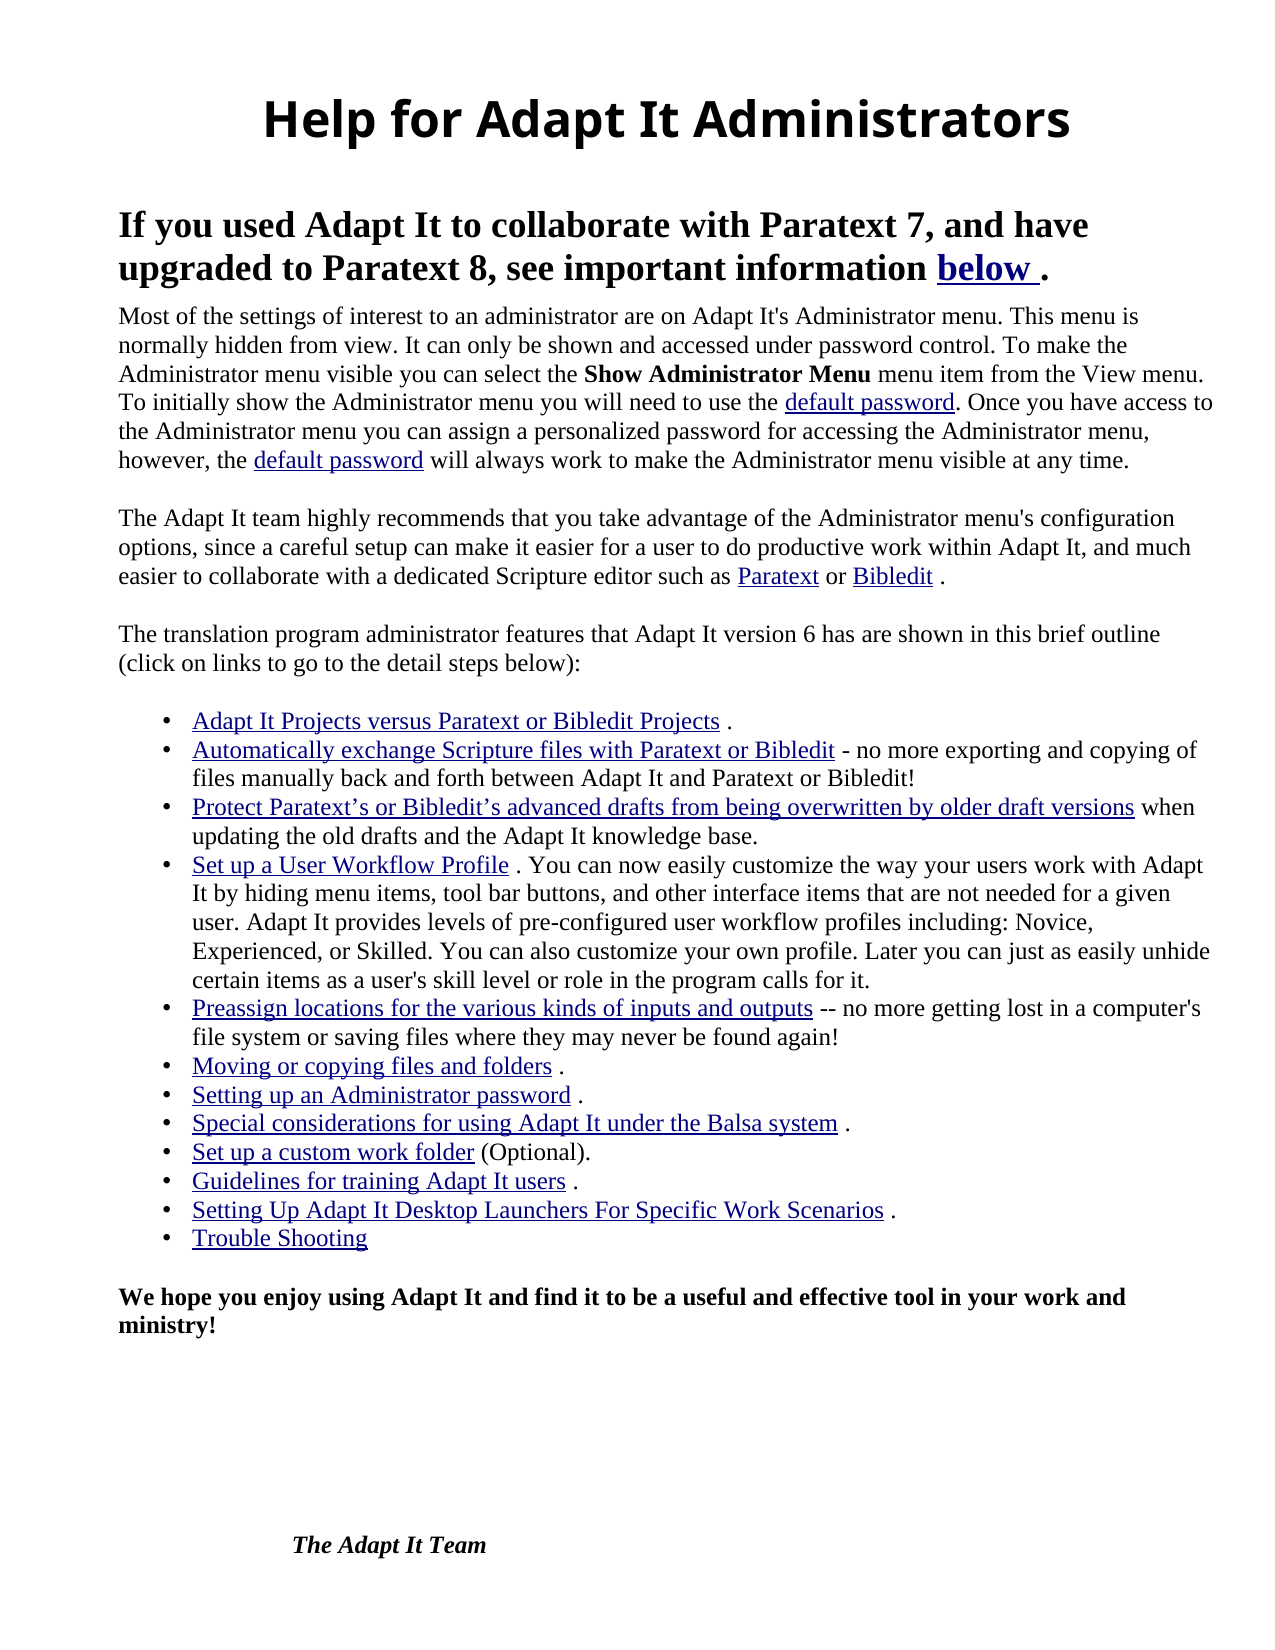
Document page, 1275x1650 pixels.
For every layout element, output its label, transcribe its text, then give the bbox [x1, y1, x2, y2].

subtitle If you used Adapt It to collaborate with Paratext 7, and have upgraded to Paratext 8, see important information below . [118, 202, 1216, 289]
list Guidelines for training Adapt It users . [162, 1166, 1216, 1195]
list Preassign locations for the various kinds of inputs and outputs -- no more getting lost in a computer's file system or saving files where they may never be found again! [162, 993, 1216, 1051]
list Protect Paratext’s or Bibledit’s advanced drafts from being overwritten by older draft versions when updating the old drafts and the Adapt It knowledge base. [162, 792, 1216, 850]
text The translation program administrator features that Adapt It version 6 has are shown in this brief outline (click on links to go to the detail steps below): [118, 619, 1216, 676]
list Moving or copying files and folders . [162, 1051, 1216, 1080]
list Set up a custom work folder (Optional). [162, 1137, 1216, 1166]
text The Adapt It Team [118, 1369, 1216, 1558]
list Special considerations for using Adapt It under the Balsa system . [162, 1108, 1216, 1137]
text Most of the settings of interest to an administrator are on Adapt It's Administrator menu. This menu is normally hidden from view. It can only be shown and accessed under password control. To make the Administrator menu visible you can select the Show Administrator Menu menu item from the View menu. To initially show the Administrator menu you will need to use the default password. Once you have access to the Administrator menu you can assign a personalized password for accessing the Administrator menu, however, the default password will always work to make the Administrator menu visible at any time. [118, 301, 1216, 474]
list Automatically exchange Scripture files with Paratext or Bibledit - no more exporting and copying of files manually back and forth between Adapt It and Paratext or Bibledit! [162, 735, 1216, 792]
list Adapt It Projects versus Paratext or Bibledit Projects . [162, 706, 1216, 735]
text We hope you enjoy using Adapt It and find it to be a useful and effective tool in your work and ministry! [118, 1282, 1216, 1339]
text The Adapt It team highly recommends that you take advantage of the Administrator menu's configuration options, since a careful setup can make it easier for a user to do productive work within Adapt It, and much easier to collaborate with a dedicated Scripture editor such as Paratext or Bibledit . [118, 503, 1216, 589]
list Trouble Shooting [162, 1223, 1216, 1252]
list Set up a User Workflow Profile . You can now easily customize the way your users work with Adapt It by hiding menu items, tool bar buttons, and other interface items that are not needed for a given user. Adapt It provides levels of pre-configured user workflow profiles including: Novice, Experienced, or Skilled. You can also customize your own profile. Later you can just as easily unhide certain items as a user's skill level or role in the program calls for it. [162, 850, 1216, 993]
list Setting up an Administrator password . [162, 1080, 1216, 1108]
subtitle Help for Adapt It Administrators [118, 84, 1216, 152]
list Setting Up Adapt It Desktop Launchers For Specific Work Scenarios . [162, 1195, 1216, 1223]
